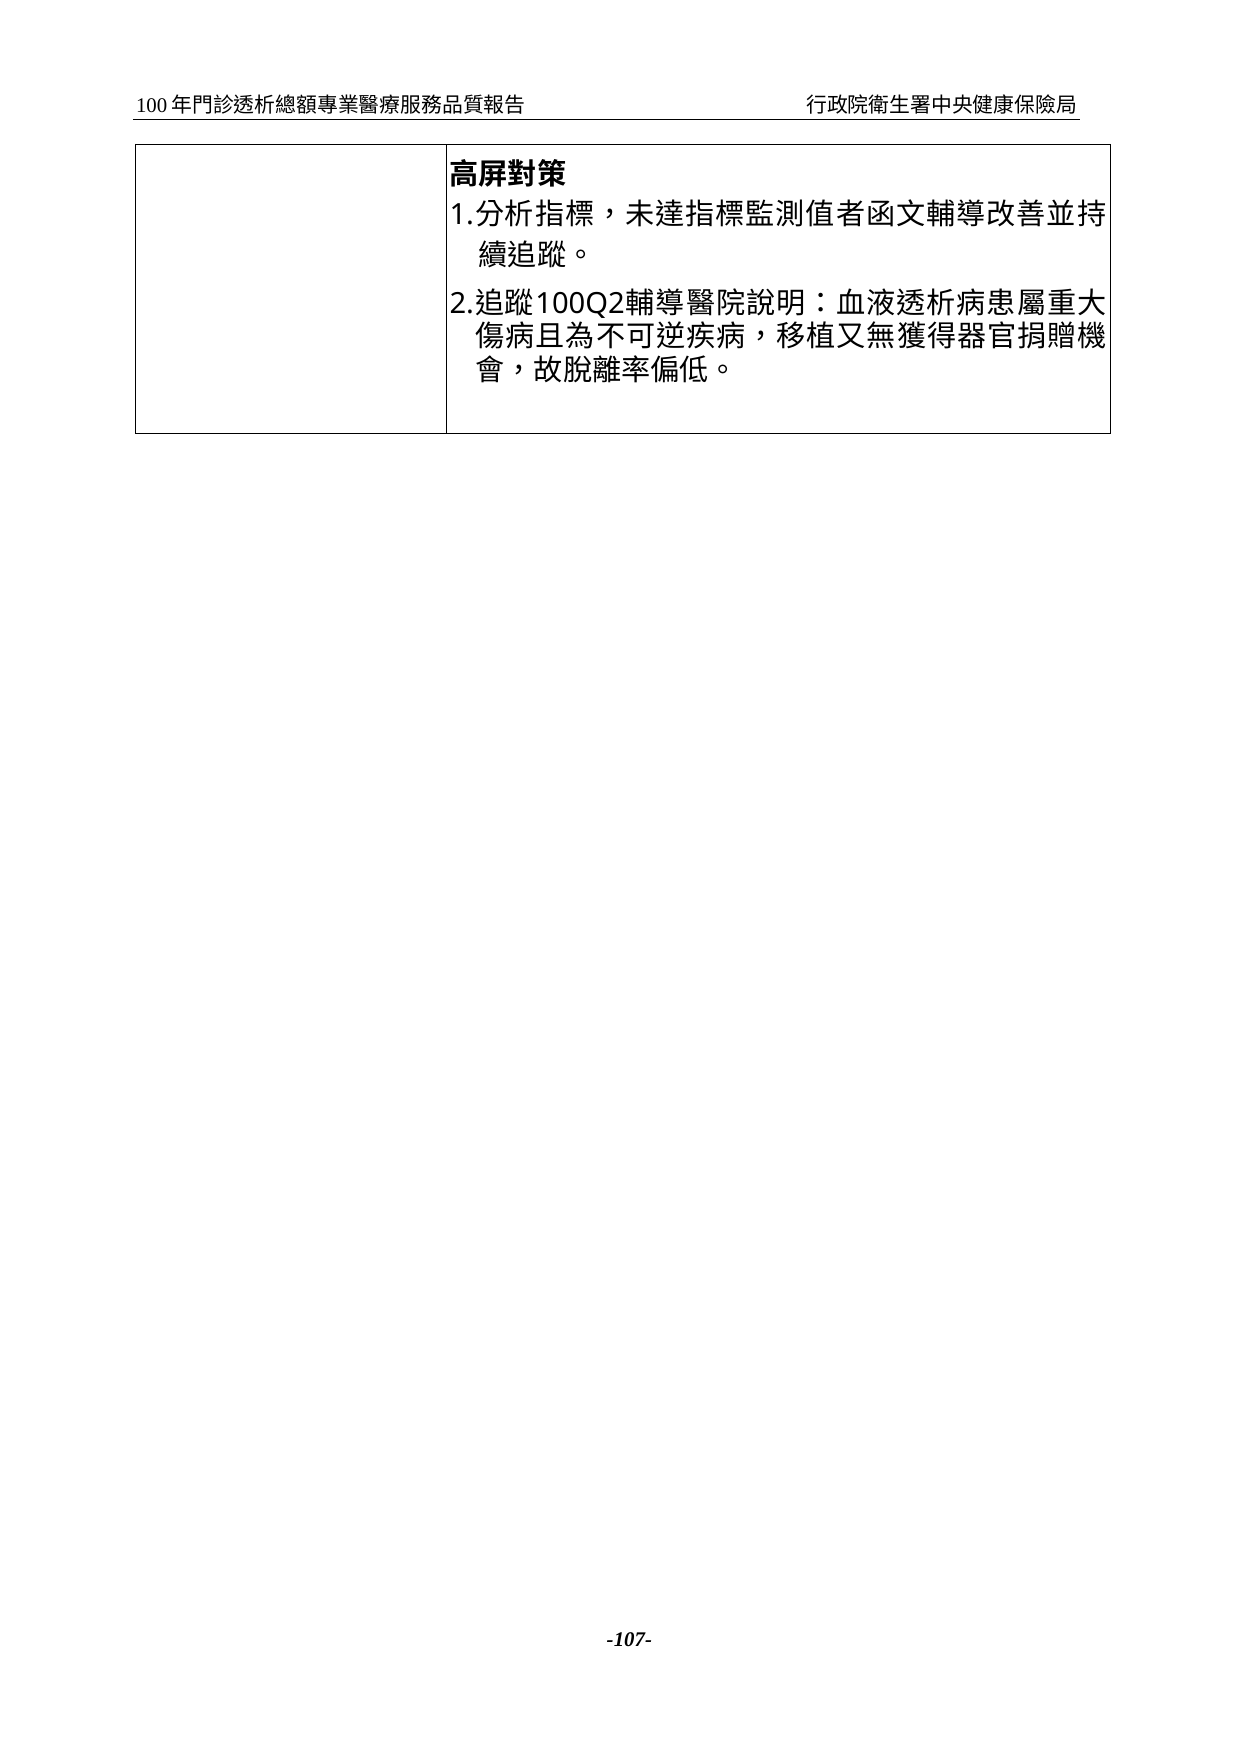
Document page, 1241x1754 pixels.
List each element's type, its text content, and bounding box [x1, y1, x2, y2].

table_cell 高屏對策 1.分析指標，未達指標監測值者函文輔導改善並持續追蹤。 2.追蹤100Q2輔導醫院說明：血液透析病患屬重大傷病且為不可逆疾病，移植又無獲得器官捐贈機會，故脫離率偏低。 [447, 145, 1110, 432]
table_cell [136, 145, 446, 432]
